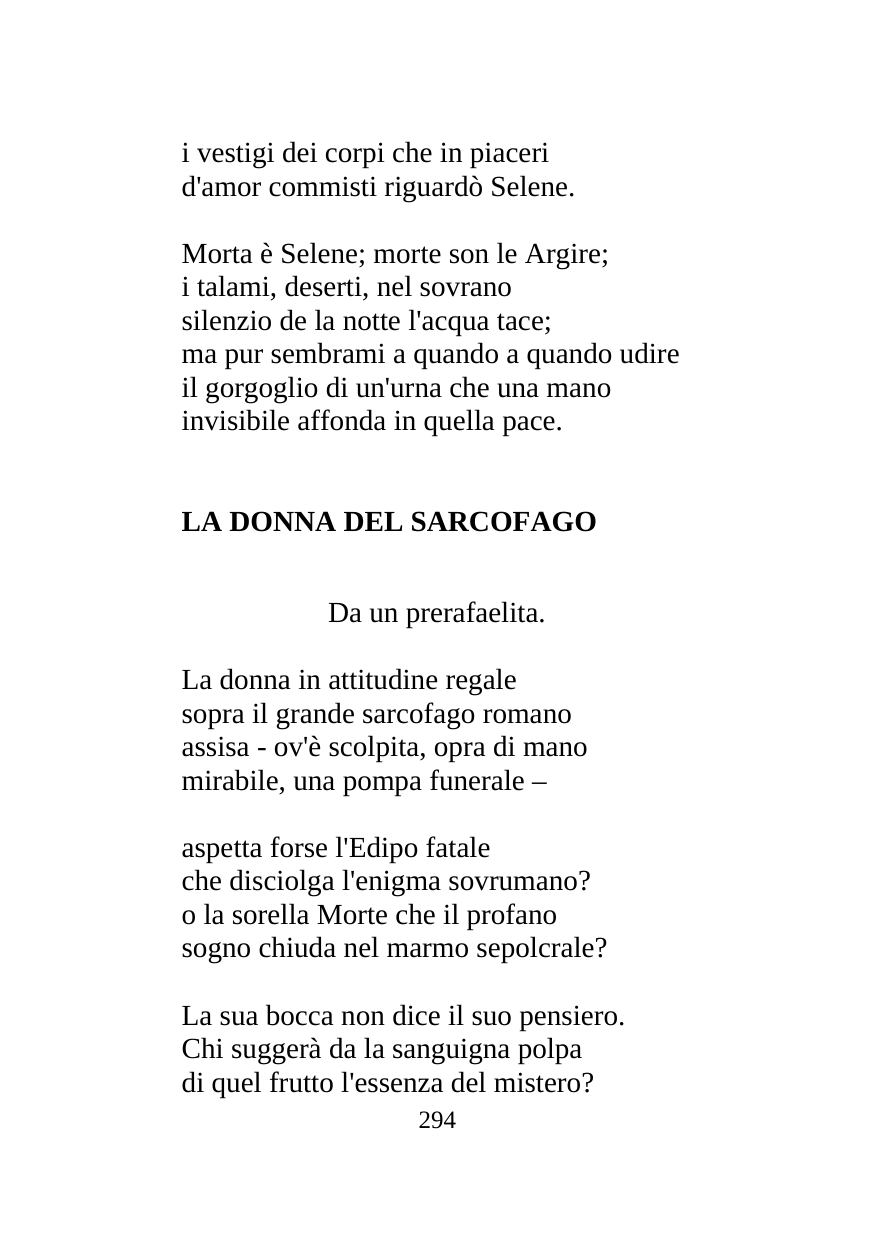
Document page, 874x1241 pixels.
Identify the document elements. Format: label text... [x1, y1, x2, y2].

text silenzio de la notte l'acqua tace; [181, 303, 693, 336]
text invisibile affonda in quella pace. [181, 403, 693, 437]
text o la sorella Morte che il profano [181, 897, 693, 931]
text ma pur sembrami a quando a quando udire [181, 336, 693, 370]
text La donna in attitudine regale [181, 662, 693, 696]
text Chi suggerà da la sanguigna polpa [181, 1031, 693, 1065]
text LA DONNA DEL SARCOFAGO [181, 504, 693, 538]
text sopra il grande sarcofago romano [181, 696, 693, 729]
text i talami, deserti, nel sovrano [181, 269, 693, 303]
text il gorgoglio di un'urna che una mano [181, 370, 693, 403]
text i vestigi dei corpi che in piaceri [181, 135, 693, 169]
text Morta è Selene; morte son le Argire; [181, 236, 693, 269]
text sogno chiuda nel marmo sepolcrale? [181, 931, 693, 964]
text che disciolga l'enigma sovrumano? [181, 863, 693, 897]
text La sua bocca non dice il suo pensiero. [181, 998, 693, 1031]
text d'amor commisti riguardò Selene. [181, 169, 693, 202]
text di quel frutto l'essenza del mistero? [181, 1065, 693, 1098]
text assisa - ov'è scolpita, opra di mano [181, 729, 693, 763]
text Da un prerafaelita. [181, 566, 693, 629]
text aspetta forse l'Edipo fatale [181, 830, 693, 863]
text mirabile, una pompa funerale – [181, 763, 693, 796]
